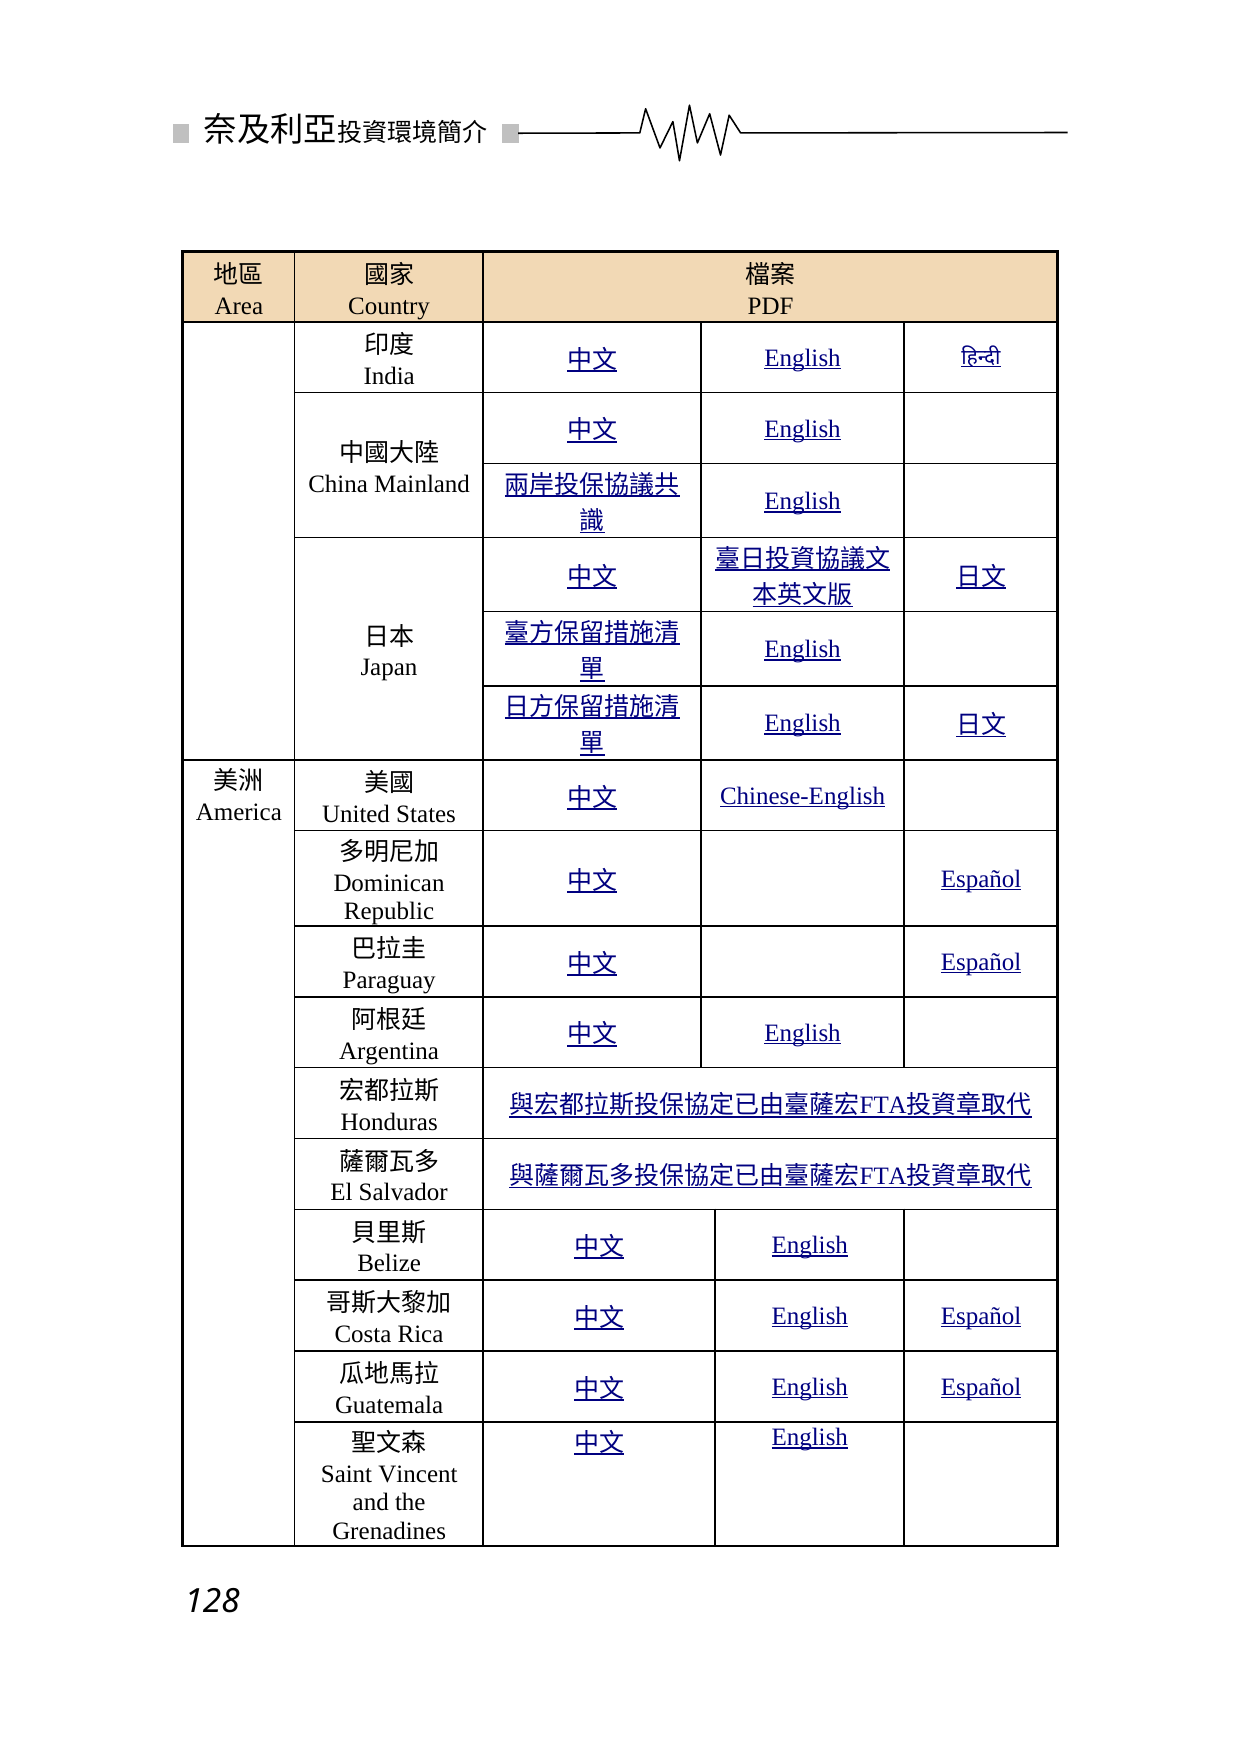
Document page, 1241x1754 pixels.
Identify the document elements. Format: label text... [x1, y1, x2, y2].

table_cell [905, 761, 1056, 830]
table_cell 薩爾瓦多 El Salvador [295, 1139, 482, 1208]
table_cell 中文 [484, 998, 700, 1067]
table_cell 臺日投資協議文本英文版 [702, 538, 903, 611]
table_header 地區 Area [184, 253, 294, 321]
table_cell 中文 [484, 323, 700, 392]
table_cell 日方保留措施清單 [484, 687, 700, 759]
table_cell 中文 [484, 1423, 714, 1545]
table_cell 中文 [484, 927, 700, 996]
table_cell [905, 464, 1056, 537]
table_cell 日本 Japan [295, 538, 482, 759]
table_cell 多明尼加 Dominican Republic [295, 831, 482, 925]
table_cell 哥斯大黎加 Costa Rica [295, 1281, 482, 1350]
table_cell English [702, 998, 903, 1067]
table_cell 日文 [905, 687, 1056, 759]
table_cell 聖文森 Saint Vincent and the Grenadines [295, 1423, 482, 1545]
table_cell 美國 United States [295, 761, 482, 830]
table_cell 中文 [484, 831, 700, 925]
table_cell 瓜地馬拉 Guatemala [295, 1352, 482, 1421]
table_cell English [702, 323, 903, 392]
table_cell English [702, 464, 903, 537]
table_cell [905, 393, 1056, 463]
table_cell Español [905, 927, 1056, 996]
table_cell Chinese-English [702, 761, 903, 830]
table_cell [905, 998, 1056, 1067]
table_cell 兩岸投保協議共識 [484, 464, 700, 537]
table_cell 巴拉圭 Paraguay [295, 927, 482, 996]
table_cell 中文 [484, 393, 700, 463]
table_cell English [716, 1281, 903, 1350]
table_cell Español [905, 1281, 1056, 1350]
table_header 檔案 PDF [484, 253, 1056, 321]
table_cell हिन्दी [905, 323, 1056, 392]
table_cell 日文 [905, 538, 1056, 611]
table_cell Español [905, 831, 1056, 925]
table_cell 臺方保留措施清單 [484, 612, 700, 685]
table_cell 中文 [484, 1210, 714, 1279]
table_cell English [716, 1423, 903, 1545]
table_cell Español [905, 1352, 1056, 1421]
table_cell [905, 1423, 1056, 1545]
table_cell 與薩爾瓦多投保協定已由臺薩宏FTA投資章取代 [484, 1139, 1056, 1208]
table_cell 與宏都拉斯投保協定已由臺薩宏FTA投資章取代 [484, 1068, 1056, 1138]
table_cell 美洲 America [184, 761, 294, 1545]
table_cell [905, 612, 1056, 685]
table_cell English [716, 1210, 903, 1279]
table_cell English [702, 687, 903, 759]
table_cell 宏都拉斯 Honduras [295, 1068, 482, 1138]
table_cell 中文 [484, 538, 700, 611]
table_header 國家 Country [295, 253, 482, 321]
table_cell English [716, 1352, 903, 1421]
table_cell 印度 India [295, 323, 482, 392]
table_cell 中國大陸 China Mainland [295, 393, 482, 537]
table_cell [702, 831, 903, 925]
table_cell 中文 [484, 761, 700, 830]
table_cell 中文 [484, 1281, 714, 1350]
table_cell [702, 927, 903, 996]
table_cell English [702, 612, 903, 685]
table_cell 中文 [484, 1352, 714, 1421]
table_cell English [702, 393, 903, 463]
table_cell 貝里斯 Belize [295, 1210, 482, 1279]
table_cell [905, 1210, 1056, 1279]
table_cell 阿根廷 Argentina [295, 998, 482, 1067]
